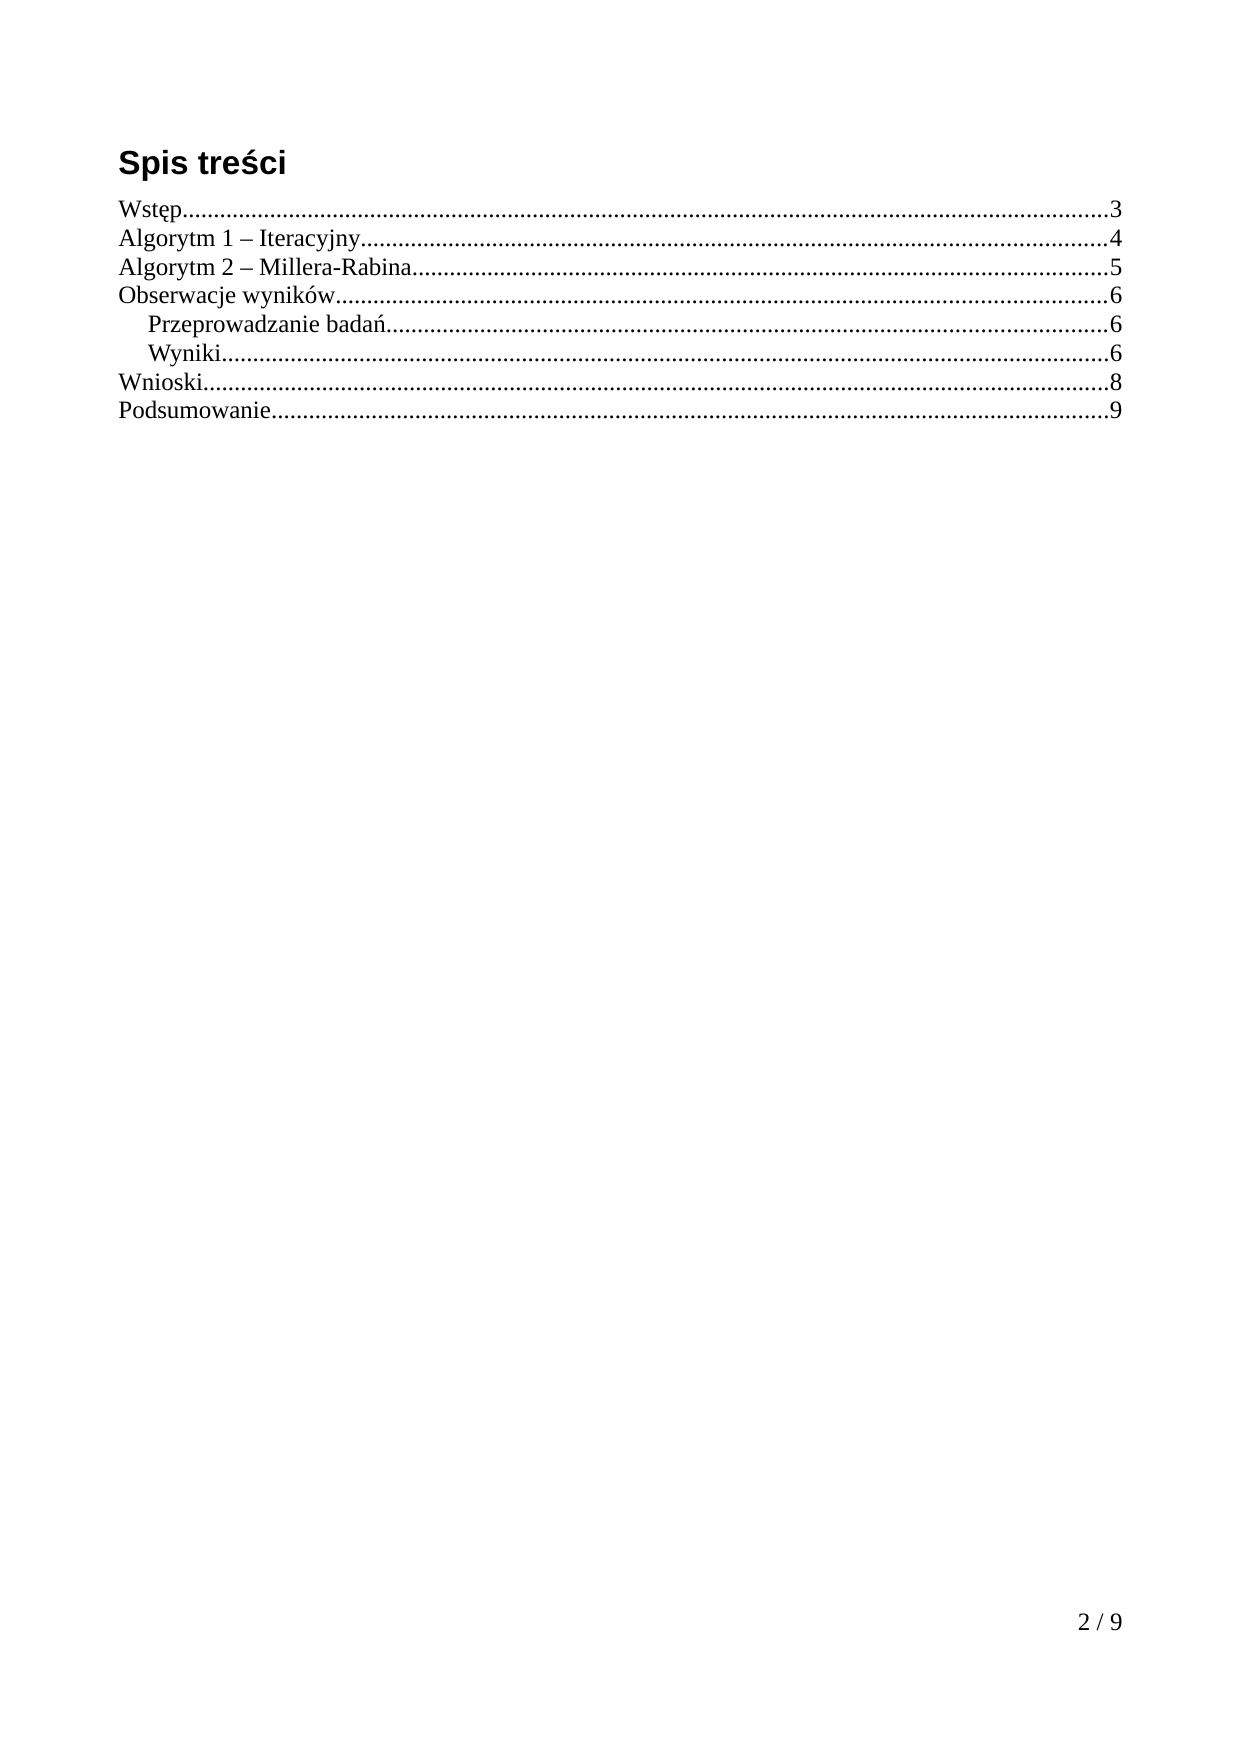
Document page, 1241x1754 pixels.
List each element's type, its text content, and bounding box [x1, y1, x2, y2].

text Obserwacje wyników 6 [118, 280, 1122, 309]
text Podsumowanie 9 [118, 395, 1122, 424]
text Algorytm 2 – Millera-Rabina 5 [118, 252, 1122, 280]
text Algorytm 1 – Iteracyjny 4 [118, 223, 1122, 252]
text Wstęp 3 [118, 194, 1122, 223]
text Przeprowadzanie badań 6 [148, 309, 1122, 338]
text Wyniki 6 [148, 338, 1122, 367]
text Wnioski 8 [118, 367, 1122, 395]
subtitle Spis treści [118, 143, 1122, 182]
